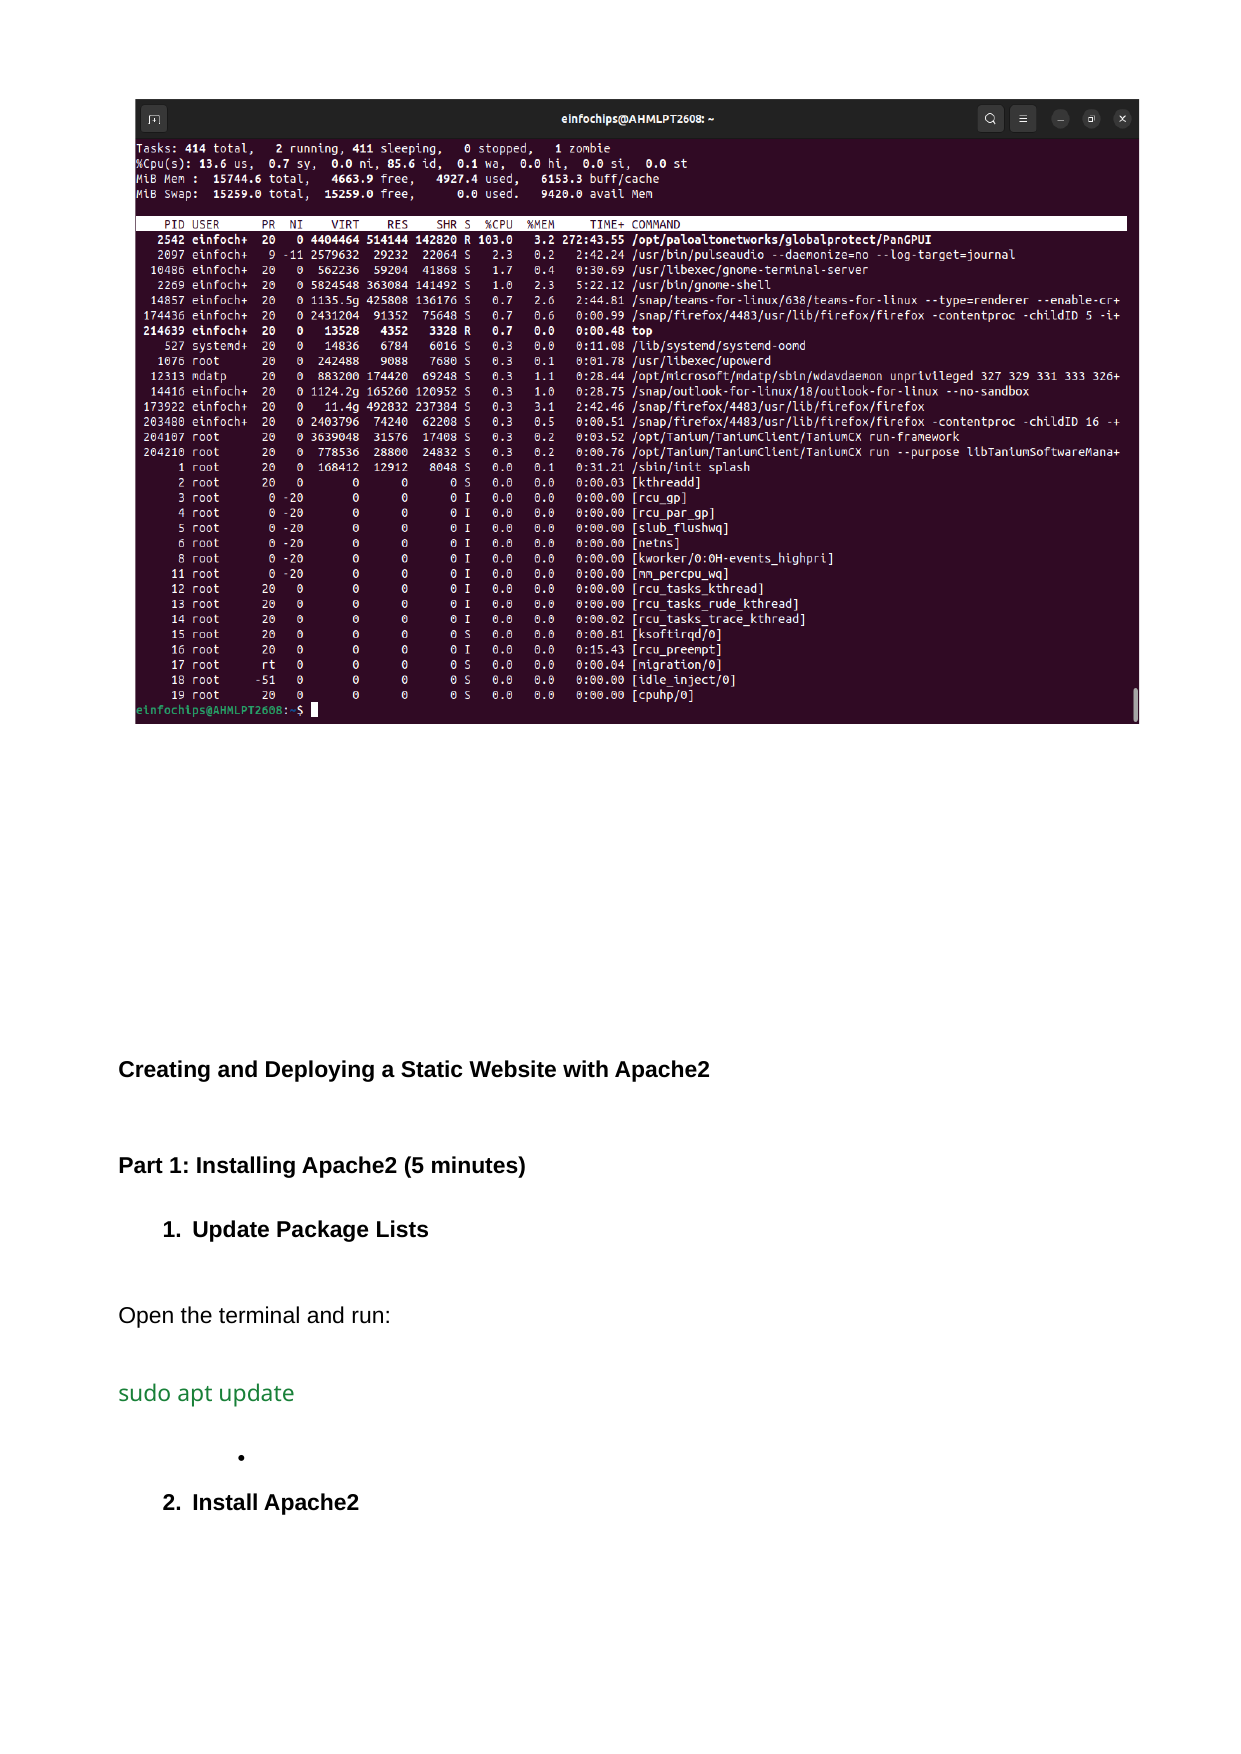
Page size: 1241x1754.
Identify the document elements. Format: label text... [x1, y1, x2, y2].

list Update Package Lists [162, 1216, 1122, 1242]
text Open the terminal and run: sudo apt update [118, 1302, 1122, 1408]
subtitle Part 1: Installing Apache2 (5 minutes) [118, 1152, 1122, 1178]
picture [135, 99, 1140, 724]
list Install Apache2 [162, 1489, 1122, 1516]
subtitle Creating and Deploying a Static Website with Apache2 [118, 1056, 1122, 1082]
